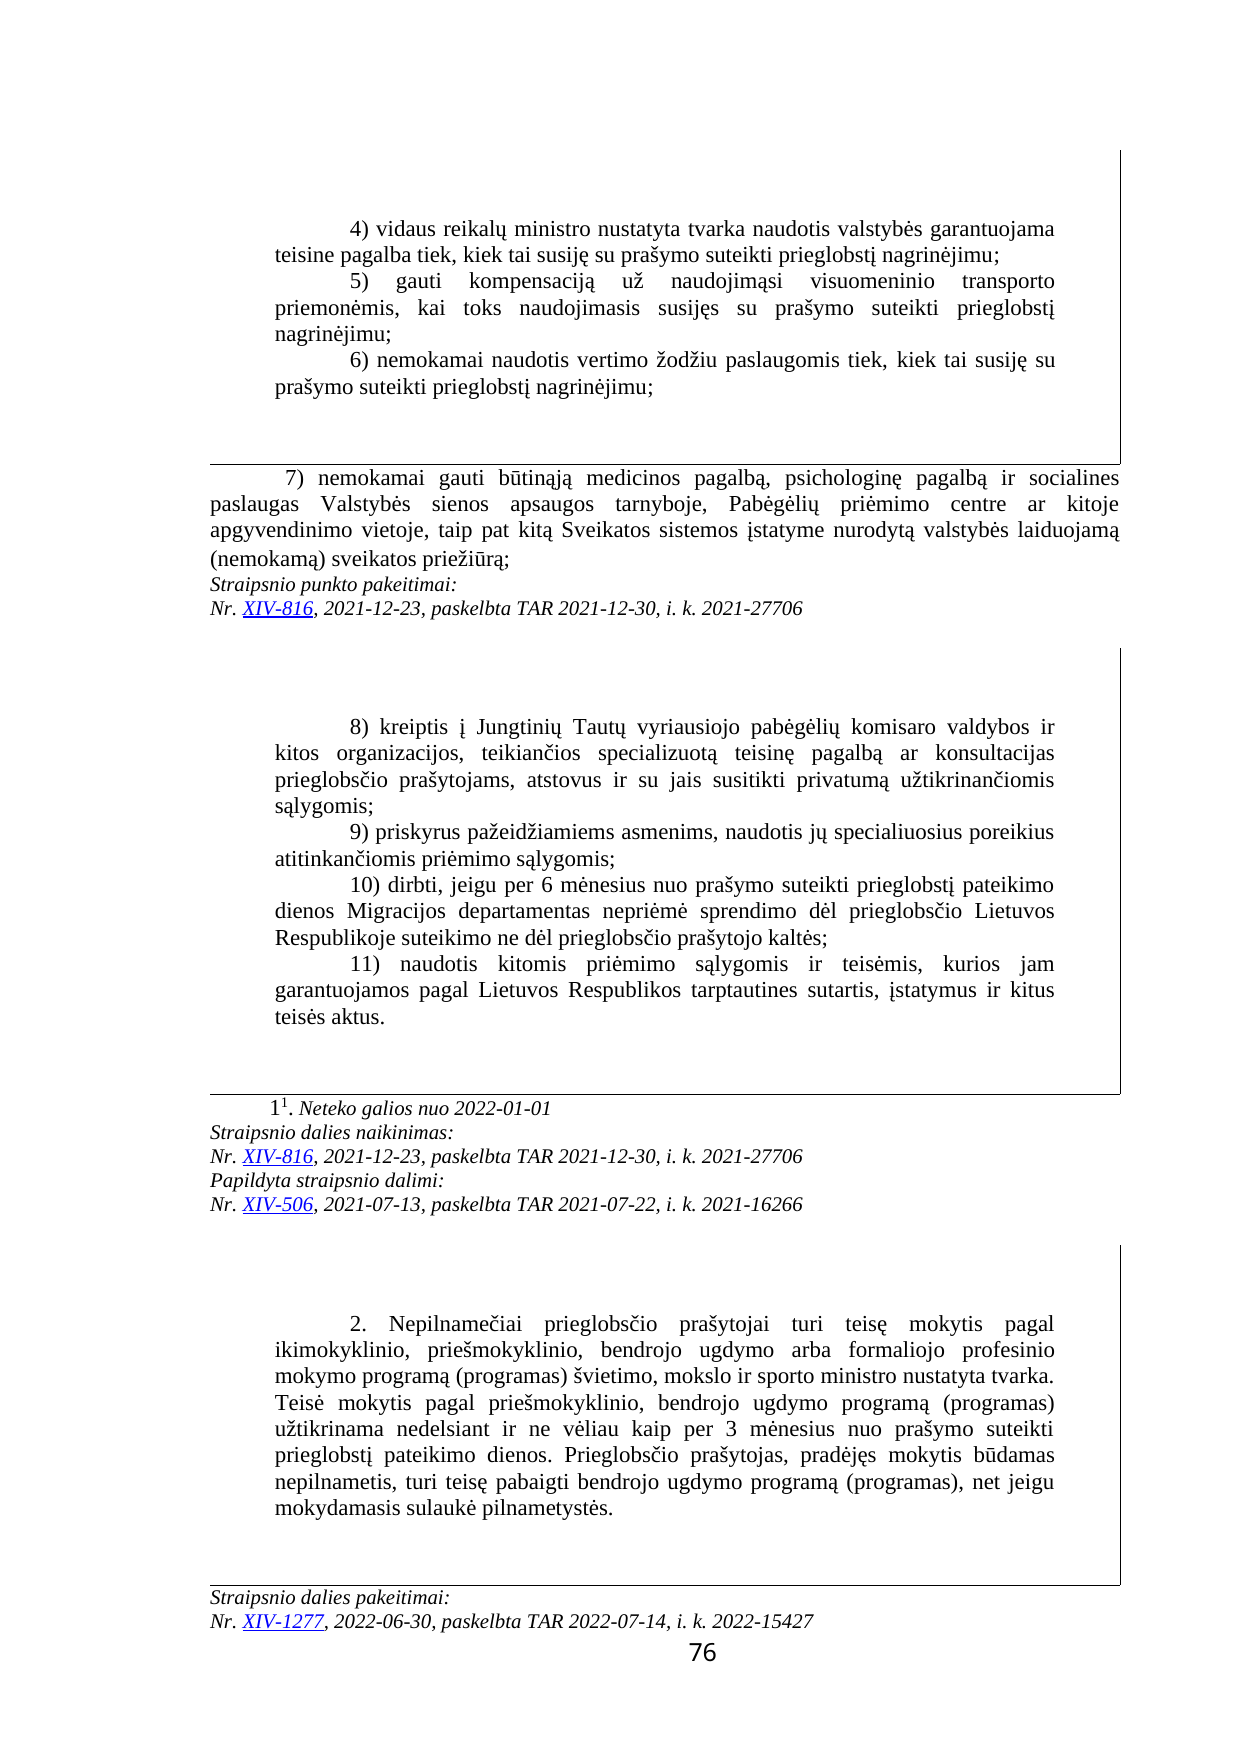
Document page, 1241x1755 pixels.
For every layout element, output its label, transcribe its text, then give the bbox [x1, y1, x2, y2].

text Nr. XIV-506, 2021-07-13, paskelbta TAR 2021-07-22, i. k. 2021-16266 [210, 1192, 1120, 1216]
text 2. Nepilnamečiai prieglobsčio prašytojai turi teisę mokytis pagal ikimokyklinio, priešmokyklinio, bendrojo ugdymo arba formaliojo profesinio mokymo programą (programas) švietimo, mokslo ir sporto ministro nustatyta tvarka. Teisė mokytis pagal priešmokyklinio, bendrojo ugdymo programą (programas) užtikrinama nedelsiant ir ne vėliau kaip per 3 mėnesius nuo prašymo suteikti prieglobstį pateikimo dienos. Prieglobsčio prašytojas, pradėjęs mokytis būdamas nepilnametis, turi teisę pabaigti bendrojo ugdymo programą (programas), net jeigu mokydamasis sulaukė pilnametystės. [210, 1245, 1120, 1585]
text 10) dirbti, jeigu per 6 mėnesius nuo prašymo suteikti prieglobstį pateikimo dienos Migracijos departamentas nepriėmė sprendimo dėl prieglobsčio Lietuvos Respublikoje suteikimo ne dėl prieglobsčio prašytojo kaltės; [210, 871, 1120, 950]
text Nr. XIV-816, 2021-12-23, paskelbta TAR 2021-12-30, i. k. 2021-27706 [210, 596, 1120, 619]
text Straipsnio dalies pakeitimai: [210, 1585, 1120, 1609]
text 11) naudotis kitomis priėmimo sąlygomis ir teisėmis, kurios jam garantuojamos pagal Lietuvos Respublikos tarptautines sutartis, įstatymus ir kitus teisės aktus. [210, 950, 1120, 1094]
text Papildyta straipsnio dalimi: [210, 1168, 1120, 1192]
text 7) nemokamai gauti būtinąją medicinos pagalbą, psichologinę pagalbą ir socialines paslaugas Valstybės sienos apsaugos tarnyboje, Pabėgėlių priėmimo centre ar kitoje apgyvendinimo vietoje, taip pat kitą Sveikatos sistemos įstatyme nurodytą valstybės laiduojamą (nemokamą) sveikatos priežiūrą; [210, 464, 1120, 571]
text Nr. XIV-816, 2021-12-23, paskelbta TAR 2021-12-30, i. k. 2021-27706 [210, 1144, 1120, 1168]
text 8) kreiptis į Jungtinių Tautų vyriausiojo pabėgėlių komisaro valdybos ir kitos organizacijos, teikiančios specializuotą teisinę pagalbą ar konsultacijas prieglobsčio prašytojams, atstovus ir su jais susitikti privatumą užtikrinančiomis sąlygomis; [210, 648, 1120, 818]
text 9) priskyrus pažeidžiamiems asmenims, naudotis jų specialiuosius poreikius atitinkančiomis priėmimo sąlygomis; [210, 818, 1120, 871]
text Straipsnio dalies naikinimas: [210, 1120, 1120, 1144]
text 5) gauti kompensaciją už naudojimąsi visuomeninio transporto priemonėmis, kai toks naudojimasis susijęs su prašymo suteikti prieglobstį nagrinėjimu; [210, 267, 1120, 346]
text 6) nemokamai naudotis vertimo žodžiu paslaugomis tiek, kiek tai susiję su prašymo suteikti prieglobstį nagrinėjimu; [210, 346, 1120, 464]
text 11. Neteko galios nuo 2022-01-01 [210, 1094, 1120, 1120]
text 4) vidaus reikalų ministro nustatyta tvarka naudotis valstybės garantuojama teisine pagalba tiek, kiek tai susiję su prašymo suteikti prieglobstį nagrinėjimu; [210, 150, 1120, 267]
text Straipsnio punkto pakeitimai: [210, 571, 1120, 596]
text Nr. XIV-1277, 2022-06-30, paskelbta TAR 2022-07-14, i. k. 2022-15427 [210, 1609, 1120, 1633]
